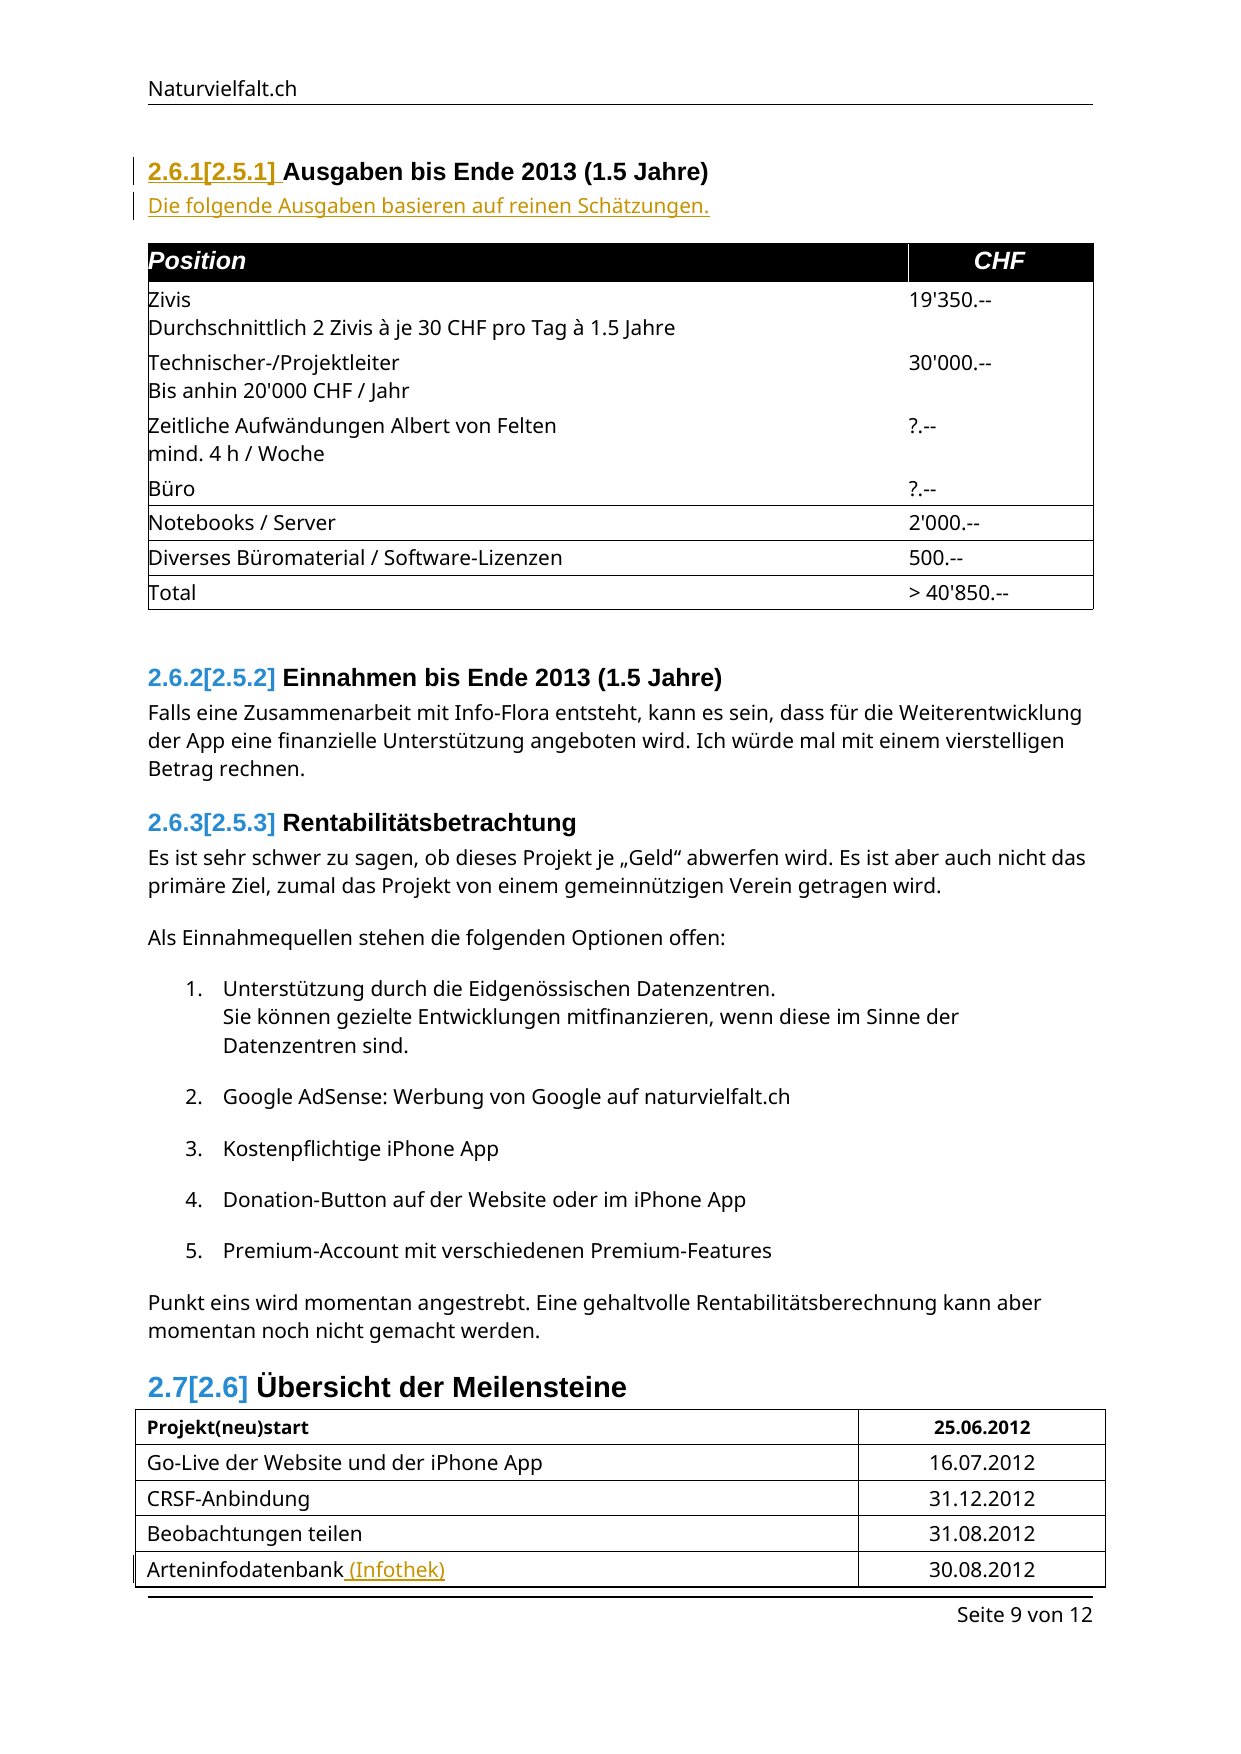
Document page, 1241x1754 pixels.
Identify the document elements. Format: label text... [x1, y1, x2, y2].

table_cell Arteninfodatenbank (Infothek) [136, 1552, 858, 1586]
table_header CHF [909, 244, 1093, 282]
list Unterstützung durch die Eidgenössischen Datenzentren. Sie können gezielte Entwicklungen mitfinanzieren, wenn diese im Sinne der Datenzentren sind. [185, 974, 1093, 1059]
table_cell ?.-- [909, 408, 1093, 471]
table_cell 30.08.2012 [859, 1552, 1105, 1586]
list Premium-Account mit verschiedenen Premium-Features [185, 1236, 1093, 1265]
table_cell 31.12.2012 [859, 1481, 1105, 1515]
table_cell Notebooks / Server [149, 506, 908, 540]
text Als Einnahmequellen stehen die folgenden Optionen offen: [148, 923, 1093, 951]
list Donation-Button auf der Website oder im iPhone App [185, 1185, 1093, 1213]
table_header Position [149, 244, 908, 282]
list Kostenpflichtige iPhone App [185, 1134, 1093, 1162]
table_cell ?.-- [909, 471, 1093, 505]
table_cell Beobachtungen teilen [136, 1516, 858, 1551]
subtitle Ausgaben bis Ende 2013 (1.5 Jahre) [148, 157, 1093, 185]
table_cell Zeitliche Aufwändungen Albert von Felten mind. 4 h / Woche [149, 408, 908, 471]
table_cell 19'350.-- [909, 282, 1093, 345]
subtitle Übersicht der Meilensteine [148, 1369, 1093, 1403]
text Die folgende Ausgaben basieren auf reinen Schätzungen. [148, 192, 1093, 220]
subtitle Rentabilitätsbetrachtung [148, 808, 1093, 837]
table_cell > 40'850.-- [909, 576, 1093, 609]
table_cell Total [149, 576, 908, 609]
table_cell Zivis Durchschnittlich 2 Zivis à je 30 CHF pro Tag à 1.5 Jahre [149, 282, 908, 345]
table_cell 30'000.-- [909, 345, 1093, 408]
table_cell Go-Live der Website und der iPhone App [136, 1445, 858, 1480]
table_cell CRSF-Anbindung [136, 1481, 858, 1515]
table_cell 2'000.-- [909, 506, 1093, 540]
table_cell Technischer-/Projektleiter Bis anhin 20'000 CHF / Jahr [149, 345, 908, 408]
list Google AdSense: Werbung von Google auf naturvielfalt.ch [185, 1082, 1093, 1111]
table_cell 500.-- [909, 541, 1093, 574]
table_header Projekt(neu)start [136, 1410, 858, 1444]
text Falls eine Zusammenarbeit mit Info-Flora entsteht, kann es sein, dass für die Weiterentwicklung der App eine finanzielle Unterstützung angeboten wird. Ich würde mal mit einem vierstelligen Betrag rechnen. [148, 698, 1093, 783]
text Es ist sehr schwer zu sagen, ob dieses Projekt je „Geld“ abwerfen wird. Es ist aber auch nicht das primäre Ziel, zumal das Projekt von einem gemeinnützigen Verein getragen wird. [148, 843, 1093, 900]
subtitle Einnahmen bis Ende 2013 (1.5 Jahre) [148, 663, 1093, 691]
table_cell 31.08.2012 [859, 1516, 1105, 1551]
table_cell Büro [149, 471, 908, 505]
table_header 25.06.2012 [859, 1410, 1105, 1444]
text Punkt eins wird momentan angestrebt. Eine gehaltvolle Rentabilitätsberechnung kann aber momentan noch nicht gemacht werden. [148, 1288, 1093, 1344]
table_cell 16.07.2012 [859, 1445, 1105, 1480]
table_cell Diverses Büromaterial / Software-Lizenzen [149, 541, 908, 574]
